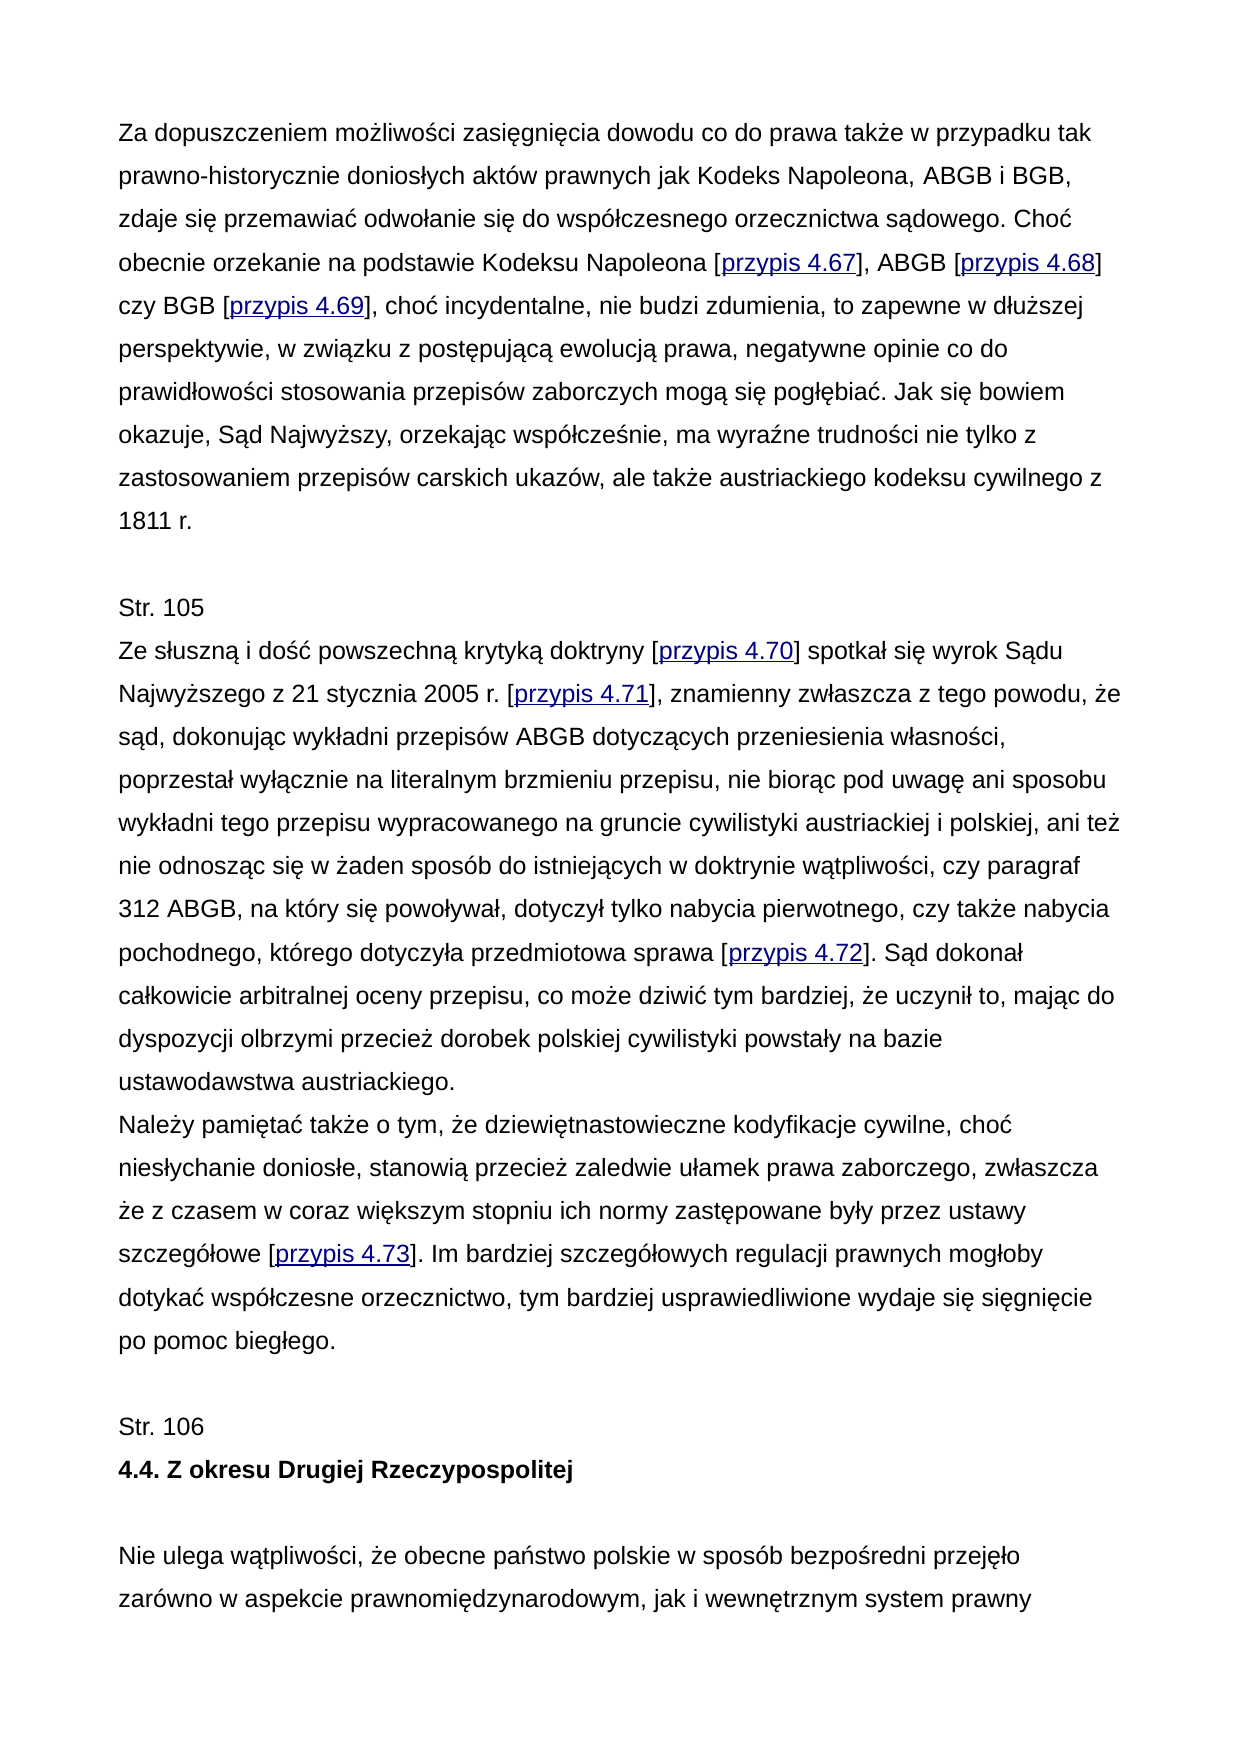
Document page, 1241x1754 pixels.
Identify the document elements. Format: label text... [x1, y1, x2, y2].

text Za dopuszczeniem możliwości zasięgnięcia dowodu co do prawa także w przypadku tak prawno-historycznie doniosłych aktów prawnych jak Kodeks Napoleona, ABGB i BGB, zdaje się przemawiać odwołanie się do współczesnego orzecznictwa sądowego. Choć obecnie orzekanie na podstawie Kodeksu Napoleona [przypis 4.67], ABGB [przypis 4.68] czy BGB [przypis 4.69], choć incydentalne, nie budzi zdumienia, to zapewne w dłuższej perspektywie, w związku z postępującą ewolucją prawa, negatywne opinie co do prawidłowości stosowania przepisów zaborczych mogą się pogłębiać. Jak się bowiem okazuje, Sąd Najwyższy, orzekając współcześnie, ma wyraźne trudności nie tylko z zastosowaniem przepisów carskich ukazów, ale także austriackiego kodeksu cywilnego z 1811 r. [118, 118, 1122, 535]
text Str. 106 [118, 1412, 1122, 1441]
subtitle 4.4. Z okresu Drugiej Rzeczypospolitej [118, 1455, 1122, 1484]
text Str. 105 [118, 592, 1122, 621]
text Nie ulega wątpliwości, że obecne państwo polskie w sposób bezpośredni przejęło zarówno w aspekcie prawnomiędzynarodowym, jak i wewnętrznym system prawny [118, 1541, 1122, 1613]
text Ze słuszną i dość powszechną krytyką doktryny [przypis 4.70] spotkał się wyrok Sądu Najwyższego z 21 stycznia 2005 r. [przypis 4.71], znamienny zwłaszcza z tego powodu, że sąd, dokonując wykładni przepisów ABGB dotyczących przeniesienia własności, poprzestał wyłącznie na literalnym brzmieniu przepisu, nie biorąc pod uwagę ani sposobu wykładni tego przepisu wypracowanego na gruncie cywilistyki austriackiej i polskiej, ani też nie odnosząc się w żaden sposób do istniejących w doktrynie wątpliwości, czy paragraf 312 ABGB, na który się powoływał, dotyczył tylko nabycia pierwotnego, czy także nabycia pochodnego, którego dotyczyła przedmiotowa sprawa [przypis 4.72]. Sąd dokonał całkowicie arbitralnej oceny przepisu, co może dziwić tym bardziej, że uczynił to, mając do dyspozycji olbrzymi przecież dorobek polskiej cywilistyki powstały na bazie ustawodawstwa austriackiego. [118, 636, 1122, 1096]
text Należy pamiętać także o tym, że dziewiętnastowieczne kodyfikacje cywilne, choć niesłychanie doniosłe, stanowią przecież zaledwie ułamek prawa zaborczego, zwłaszcza że z czasem w coraz większym stopniu ich normy zastępowane były przez ustawy szczegółowe [przypis 4.73]. Im bardziej szczegółowych regulacji prawnych mogłoby dotykać współczesne orzecznictwo, tym bardziej usprawiedliwione wydaje się sięgnięcie po pomoc biegłego. [118, 1110, 1122, 1354]
